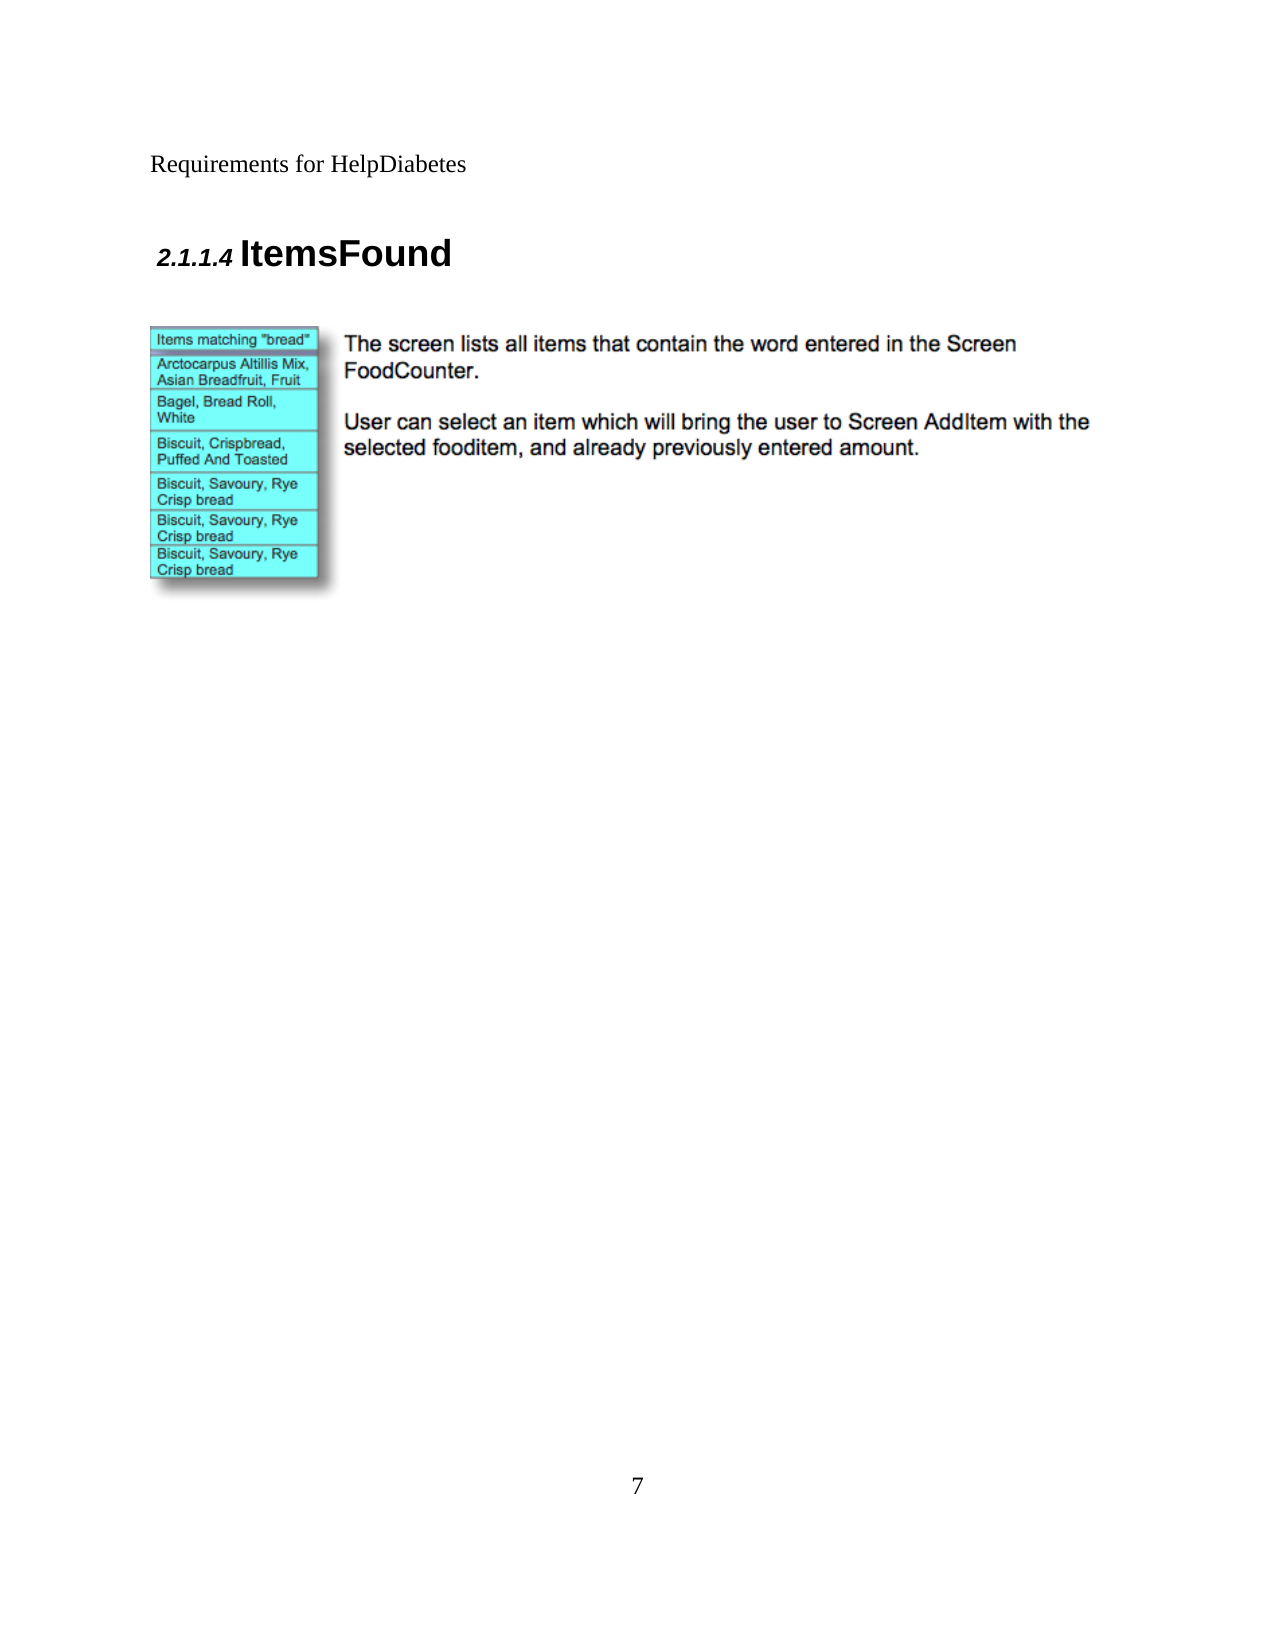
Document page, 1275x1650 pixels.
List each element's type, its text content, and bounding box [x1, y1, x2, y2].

subtitle ItemsFound [150, 232, 1125, 274]
picture [150, 326, 1125, 602]
